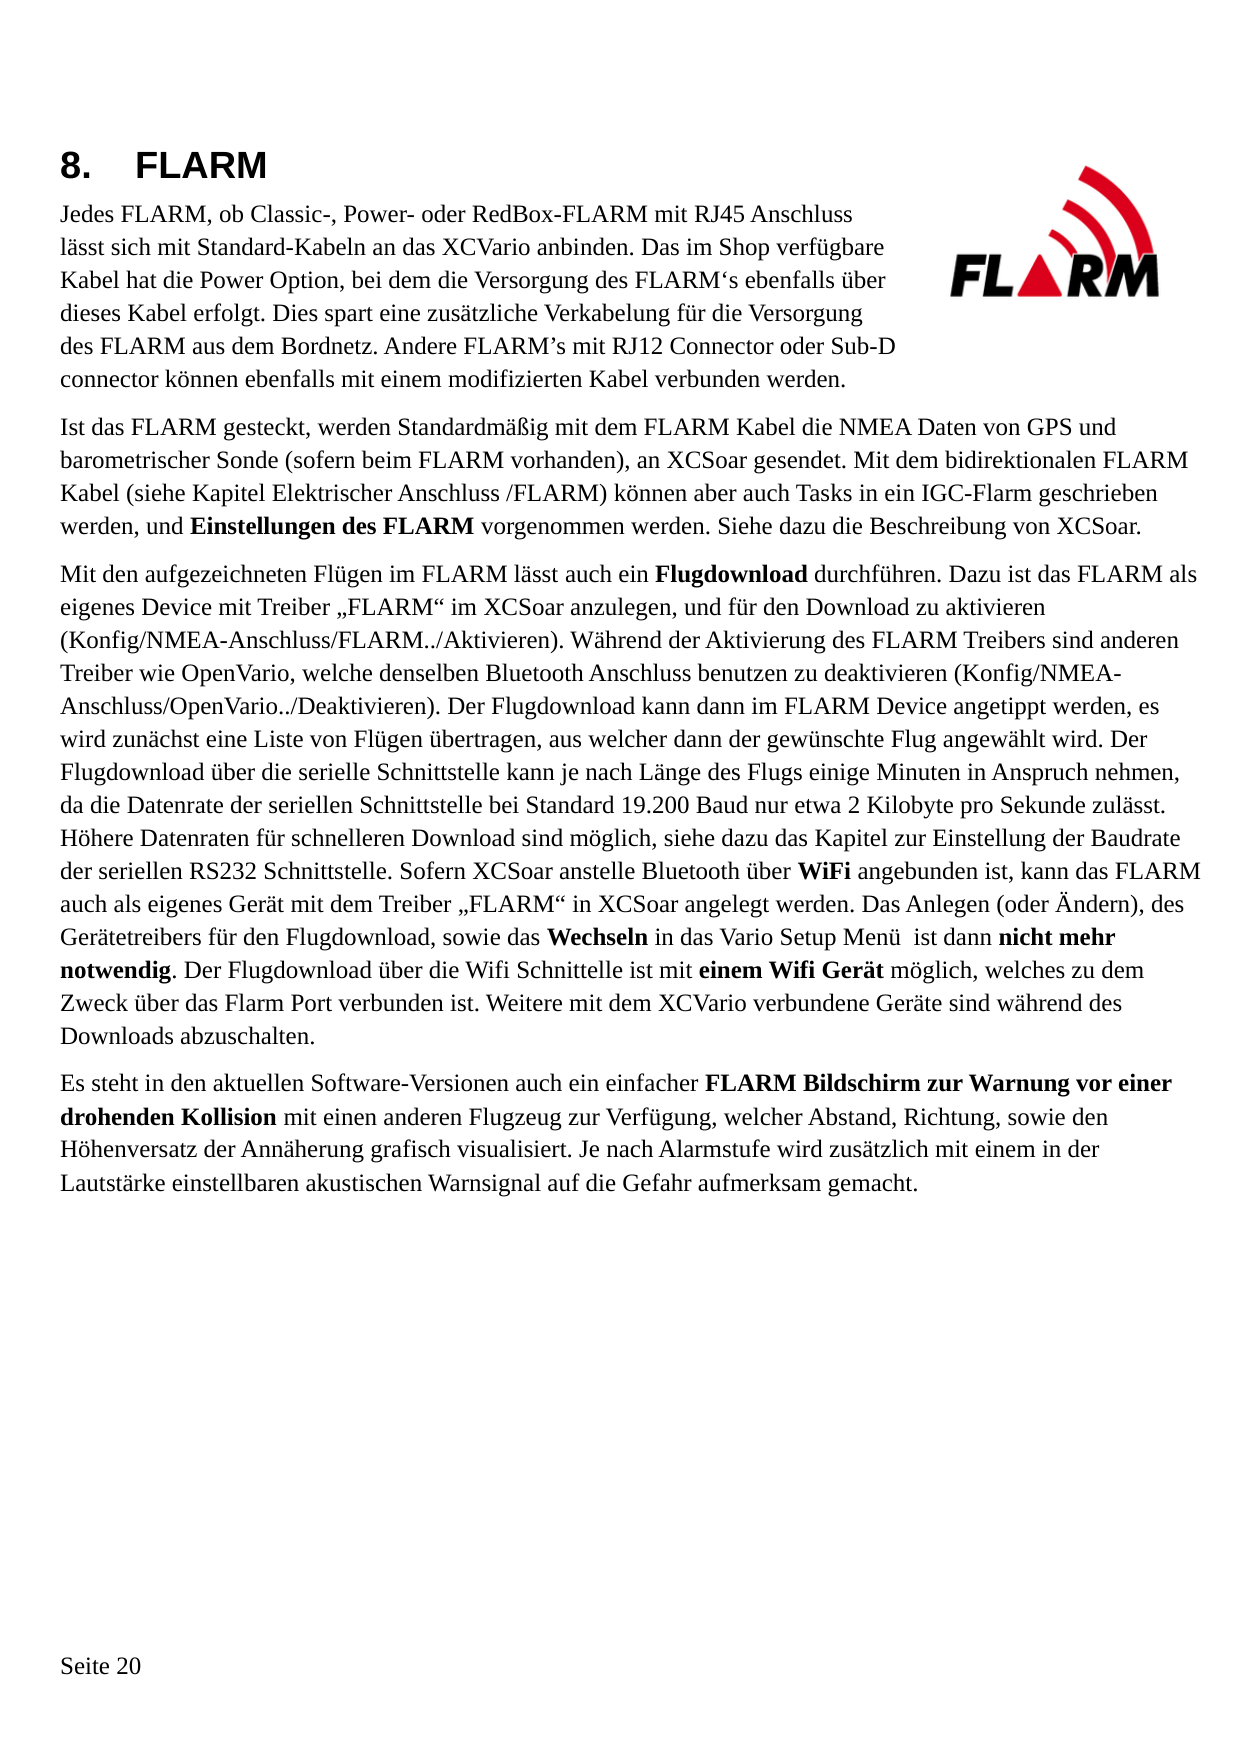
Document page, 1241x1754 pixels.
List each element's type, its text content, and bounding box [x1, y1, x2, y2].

subtitle FLARM [60, 143, 1207, 187]
picture [942, 156, 1167, 305]
text Mit den aufgezeichneten Flügen im FLARM lässt auch ein Flugdownload durchführen. Dazu ist das FLARM als eigenes Device mit Treiber „FLARM“ im XCSoar anzulegen, und für den Download zu aktivieren (Konfig/NMEA-Anschluss/FLARM../Aktivieren). Während der Aktivierung des FLARM Treibers sind anderen Treiber wie OpenVario, welche denselben Bluetooth Anschluss benutzen zu deaktivieren (Konfig/NMEA-Anschluss/OpenVario../Deaktivieren). Der Flugdownload kann dann im FLARM Device angetippt werden, es wird zunächst eine Liste von Flügen übertragen, aus welcher dann der gewünschte Flug angewählt wird. Der Flugdownload über die serielle Schnittstelle kann je nach Länge des Flugs einige Minuten in Anspruch nehmen, da die Datenrate der seriellen Schnittstelle bei Standard 19.200 Baud nur etwa 2 Kilobyte pro Sekunde zulässt. Höhere Datenraten für schnelleren Download sind möglich, siehe dazu das Kapitel zur Einstellung der Baudrate der seriellen RS232 Schnittstelle. Sofern XCSoar anstelle Bluetooth über WiFi angebunden ist, kann das FLARM auch als eigenes Gerät mit dem Treiber „FLARM“ in XCSoar angelegt werden. Das Anlegen (oder Ändern), des Gerätetreibers für den Flugdownload, sowie das Wechseln in das Vario Setup Menü ist dann nicht mehr notwendig. Der Flugdownload über die Wifi Schnittelle ist mit einem Wifi Gerät möglich, welches zu dem Zweck über das Flarm Port verbunden ist. Weitere mit dem XCVario verbundene Geräte sind während des Downloads abzuschalten. [60, 559, 1207, 1050]
text Ist das FLARM gesteckt, werden Standardmäßig mit dem FLARM Kabel die NMEA Daten von GPS und barometrischer Sonde (sofern beim FLARM vorhanden), an XCSoar gesendet. Mit dem bidirektionalen FLARM Kabel (siehe Kapitel Elektrischer Anschluss /FLARM) können aber auch Tasks in ein IGC-Flarm geschrieben werden, und Einstellungen des FLARM vorgenommen werden. Siehe dazu die Beschreibung von XCSoar. [60, 412, 1207, 540]
text Jedes FLARM, ob Classic-, Power- oder RedBox-FLARM mit RJ45 Anschluss lässt sich mit Standard-Kabeln an das XCVario anbinden. Das im Shop verfügbare Kabel hat die Power Option, bei dem die Versorgung des FLARM‘s ebenfalls über dieses Kabel erfolgt. Dies spart eine zusätzliche Verkabelung für die Versorgung des FLARM aus dem Bordnetz. Andere FLARM’s mit RJ12 Connector oder Sub-D connector können ebenfalls mit einem modifizierten Kabel verbunden werden. [60, 199, 1207, 393]
text Es steht in den aktuellen Software-Versionen auch ein einfacher FLARM Bildschirm zur Warnung vor einer drohenden Kollision mit einen anderen Flugzeug zur Verfügung, welcher Abstand, Richtung, sowie den Höhenversatz der Annäherung grafisch visualisiert. Je nach Alarmstufe wird zusätzlich mit einem in der Lautstärke einstellbaren akustischen Warnsignal auf die Gefahr aufmerksam gemacht. [60, 1068, 1207, 1196]
